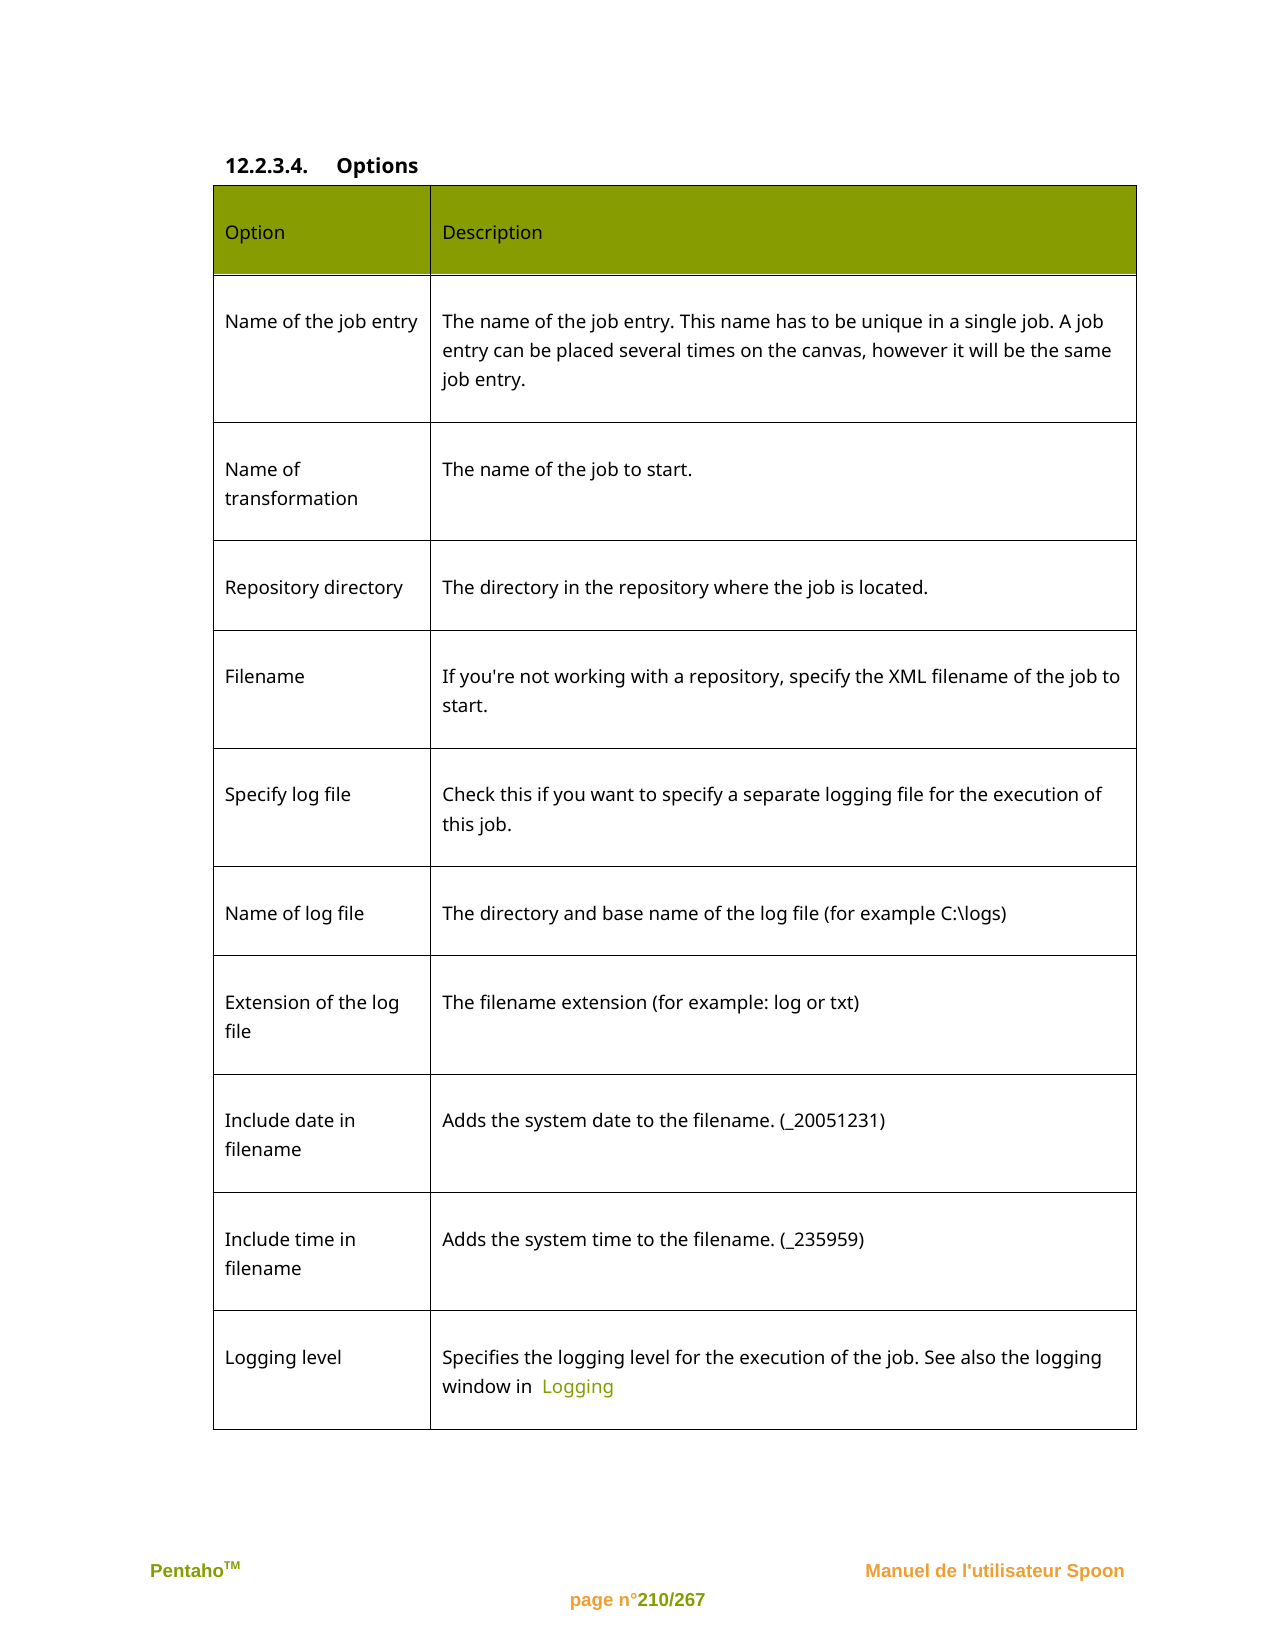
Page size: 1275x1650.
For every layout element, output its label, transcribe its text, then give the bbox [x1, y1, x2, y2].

table_cell Name of log file [214, 867, 430, 955]
table_cell Name of the job entry [214, 276, 430, 422]
table_cell Filename [214, 631, 430, 748]
table_cell Adds the system date to the filename. (_20051231) [431, 1075, 1136, 1192]
table_cell The directory and base name of the log file (for example C:\logs) [431, 867, 1136, 955]
table_cell Adds the system time to the filename. (_235959) [431, 1193, 1136, 1310]
table_cell Check this if you want to specify a separate logging file for the execution of this job. [431, 749, 1136, 866]
table_cell Include time in filename [214, 1193, 430, 1310]
table_cell The filename extension (for example: log or txt) [431, 956, 1136, 1074]
table_cell Include date in filename [214, 1075, 430, 1192]
table_cell Repository directory [214, 541, 430, 629]
table_header Option [214, 186, 430, 274]
table_cell Specifies the logging level for the execution of the job. See also the logging window in Logging [431, 1311, 1136, 1429]
table_cell The name of the job entry. This name has to be unique in a single job. A job entry can be placed several times on the canvas, however it will be the same job entry. [431, 276, 1136, 422]
table_cell Logging level [214, 1311, 430, 1429]
table_cell The directory in the repository where the job is located. [431, 541, 1136, 629]
table_cell If you're not working with a repository, specify the XML filename of the job to start. [431, 631, 1136, 748]
table_header Description [431, 186, 1136, 274]
subtitle Options [225, 150, 1125, 179]
table_cell The name of the job to start. [431, 423, 1136, 540]
table_cell Specify log file [214, 749, 430, 866]
table_cell Extension of the log file [214, 956, 430, 1074]
table_cell Name of transformation [214, 423, 430, 540]
